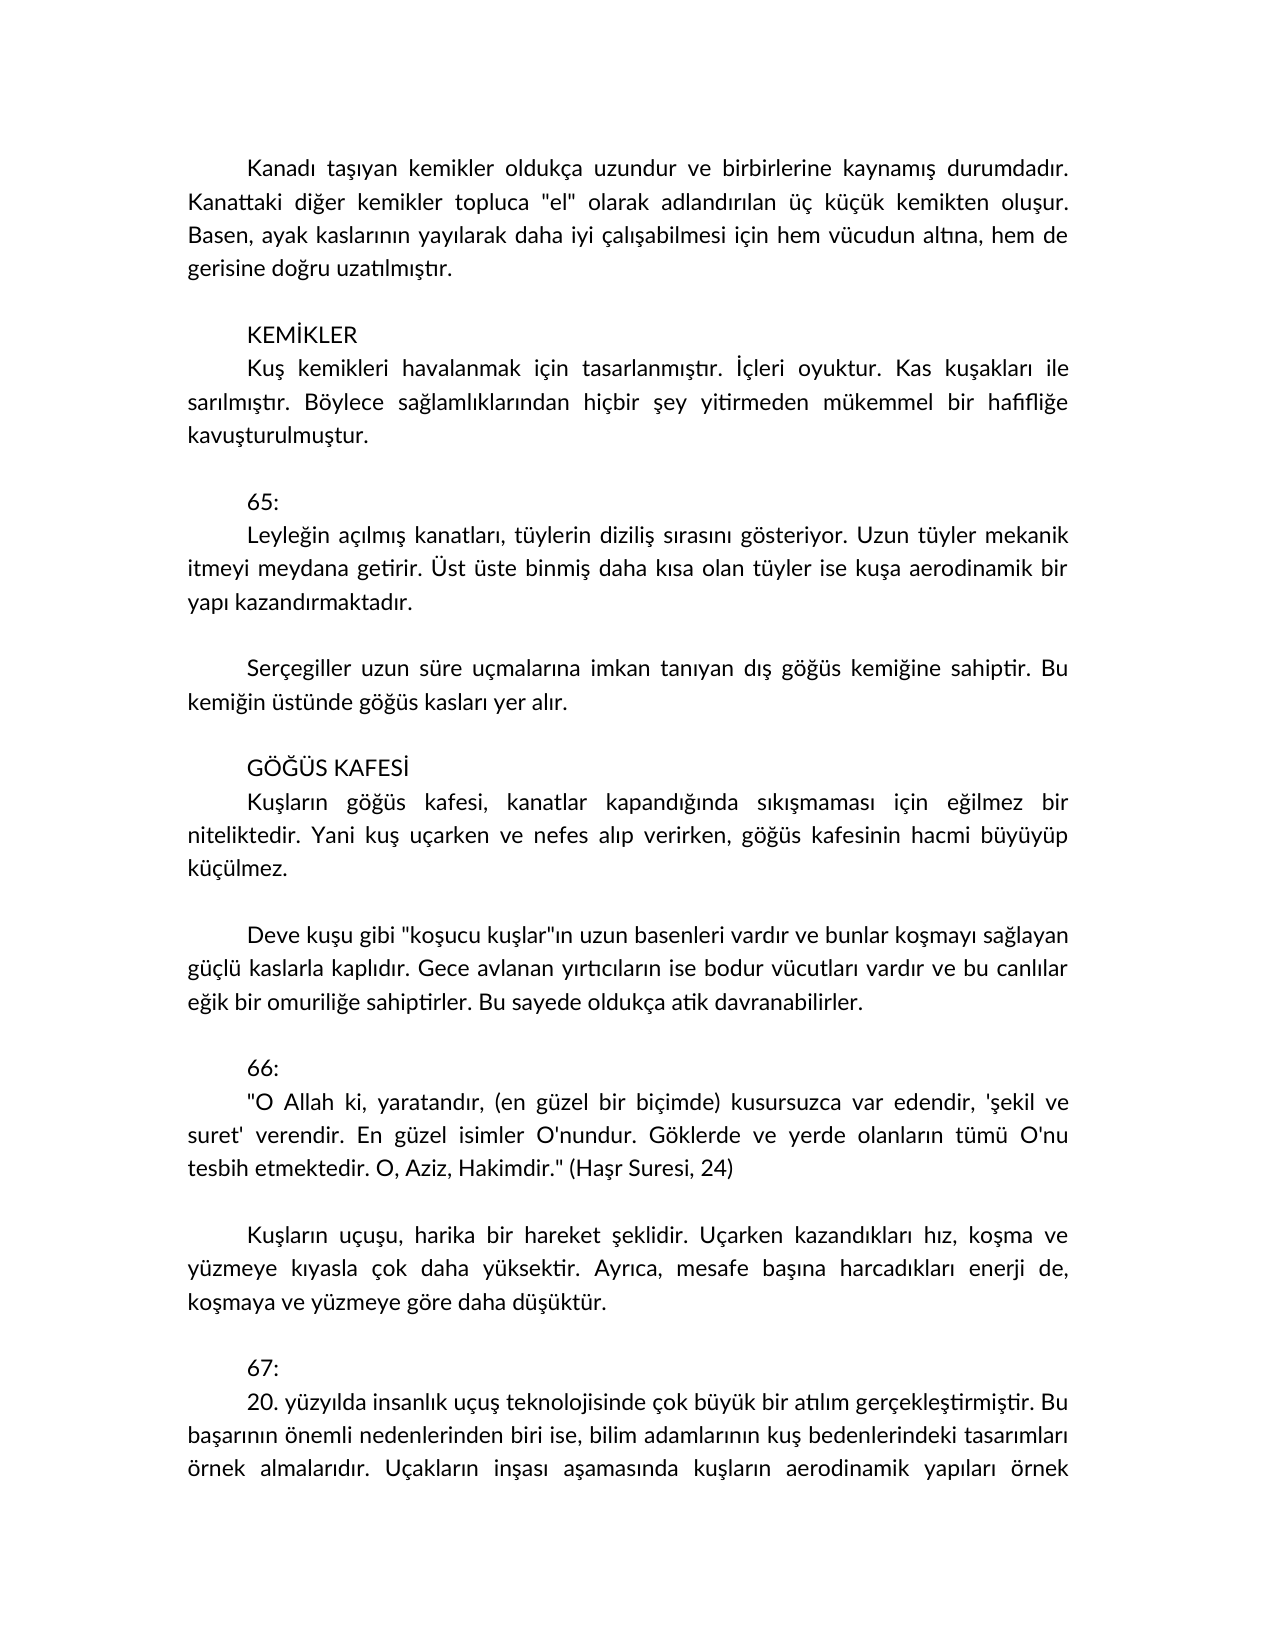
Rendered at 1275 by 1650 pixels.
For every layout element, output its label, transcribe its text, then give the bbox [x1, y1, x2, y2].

text Serçegiller uzun süre uçmalarına imkan tanıyan dış göğüs kemiğine sahiptir. Bu kemiğin üstünde göğüs kasları yer alır. [187, 650, 1070, 717]
text "O Allah ki, yaratandır, (en güzel bir biçimde) kusursuzca var edendir, 'şekil ve suret' verendir. En güzel isimler O'nundur. Göklerde ve yerde olanların tümü O'nu tesbih etmektedir. O, Aziz, Hakimdir." (Haşr Suresi, 24) [187, 1083, 1070, 1183]
text Kuş kemikleri havalanmak için tasarlanmıştır. İçleri oyuktur. Kas kuşakları ile sarılmıştır. Böylece sağlamlıklarından hiçbir şey yitirmeden mükemmel bir hafifliğe kavuşturulmuştur. [187, 350, 1070, 450]
text 66: [187, 1050, 1070, 1083]
text Deve kuşu gibi "koşucu kuşlar"ın uzun basenleri vardır ve bunlar koşmayı sağlayan güçlü kaslarla kaplıdır. Gece avlanan yırtıcıların ise bodur vücutları vardır ve bu canlılar eğik bir omuriliğe sahiptirler. Bu sayede oldukça atik davranabilirler. [187, 917, 1070, 1017]
text 20. yüzyılda insanlık uçuş teknolojisinde çok büyük bir atılım gerçekleştirmiştir. Bu başarının önemli nedenlerinden biri ise, bilim adamlarının kuş bedenlerindeki tasarımları örnek almalarıdır. Uçakların inşası aşamasında kuşların aerodinamik yapıları örnek [187, 1383, 1070, 1483]
text Kuşların uçuşu, harika bir hareket şeklidir. Uçarken kazandıkları hız, koşma ve yüzmeye kıyasla çok daha yüksektir. Ayrıca, mesafe başına harcadıkları enerji de, koşmaya ve yüzmeye göre daha düşüktür. [187, 1217, 1070, 1317]
text 67: [187, 1350, 1070, 1383]
text Leyleğin açılmış kanatları, tüylerin diziliş sırasını gösteriyor. Uzun tüyler mekanik itmeyi meydana getirir. Üst üste binmiş daha kısa olan tüyler ise kuşa aerodinamik bir yapı kazandırmaktadır. [187, 517, 1070, 617]
text Kuşların göğüs kafesi, kanatlar kapandığında sıkışmaması için eğilmez bir niteliktedir. Yani kuş uçarken ve nefes alıp verirken, göğüs kafesinin hacmi büyüyüp küçülmez. [187, 783, 1070, 883]
text KEMİKLER [187, 317, 1070, 350]
text 65: [187, 483, 1070, 517]
text Kanadı taşıyan kemikler oldukça uzundur ve birbirlerine kaynamış durumdadır. Kanattaki diğer kemikler topluca "el" olarak adlandırılan üç küçük kemikten oluşur. Basen, ayak kaslarının yayılarak daha iyi çalışabilmesi için hem vücudun altına, hem de gerisine doğru uzatılmıştır. [187, 150, 1070, 283]
text GÖĞÜS KAFESİ [187, 750, 1070, 783]
